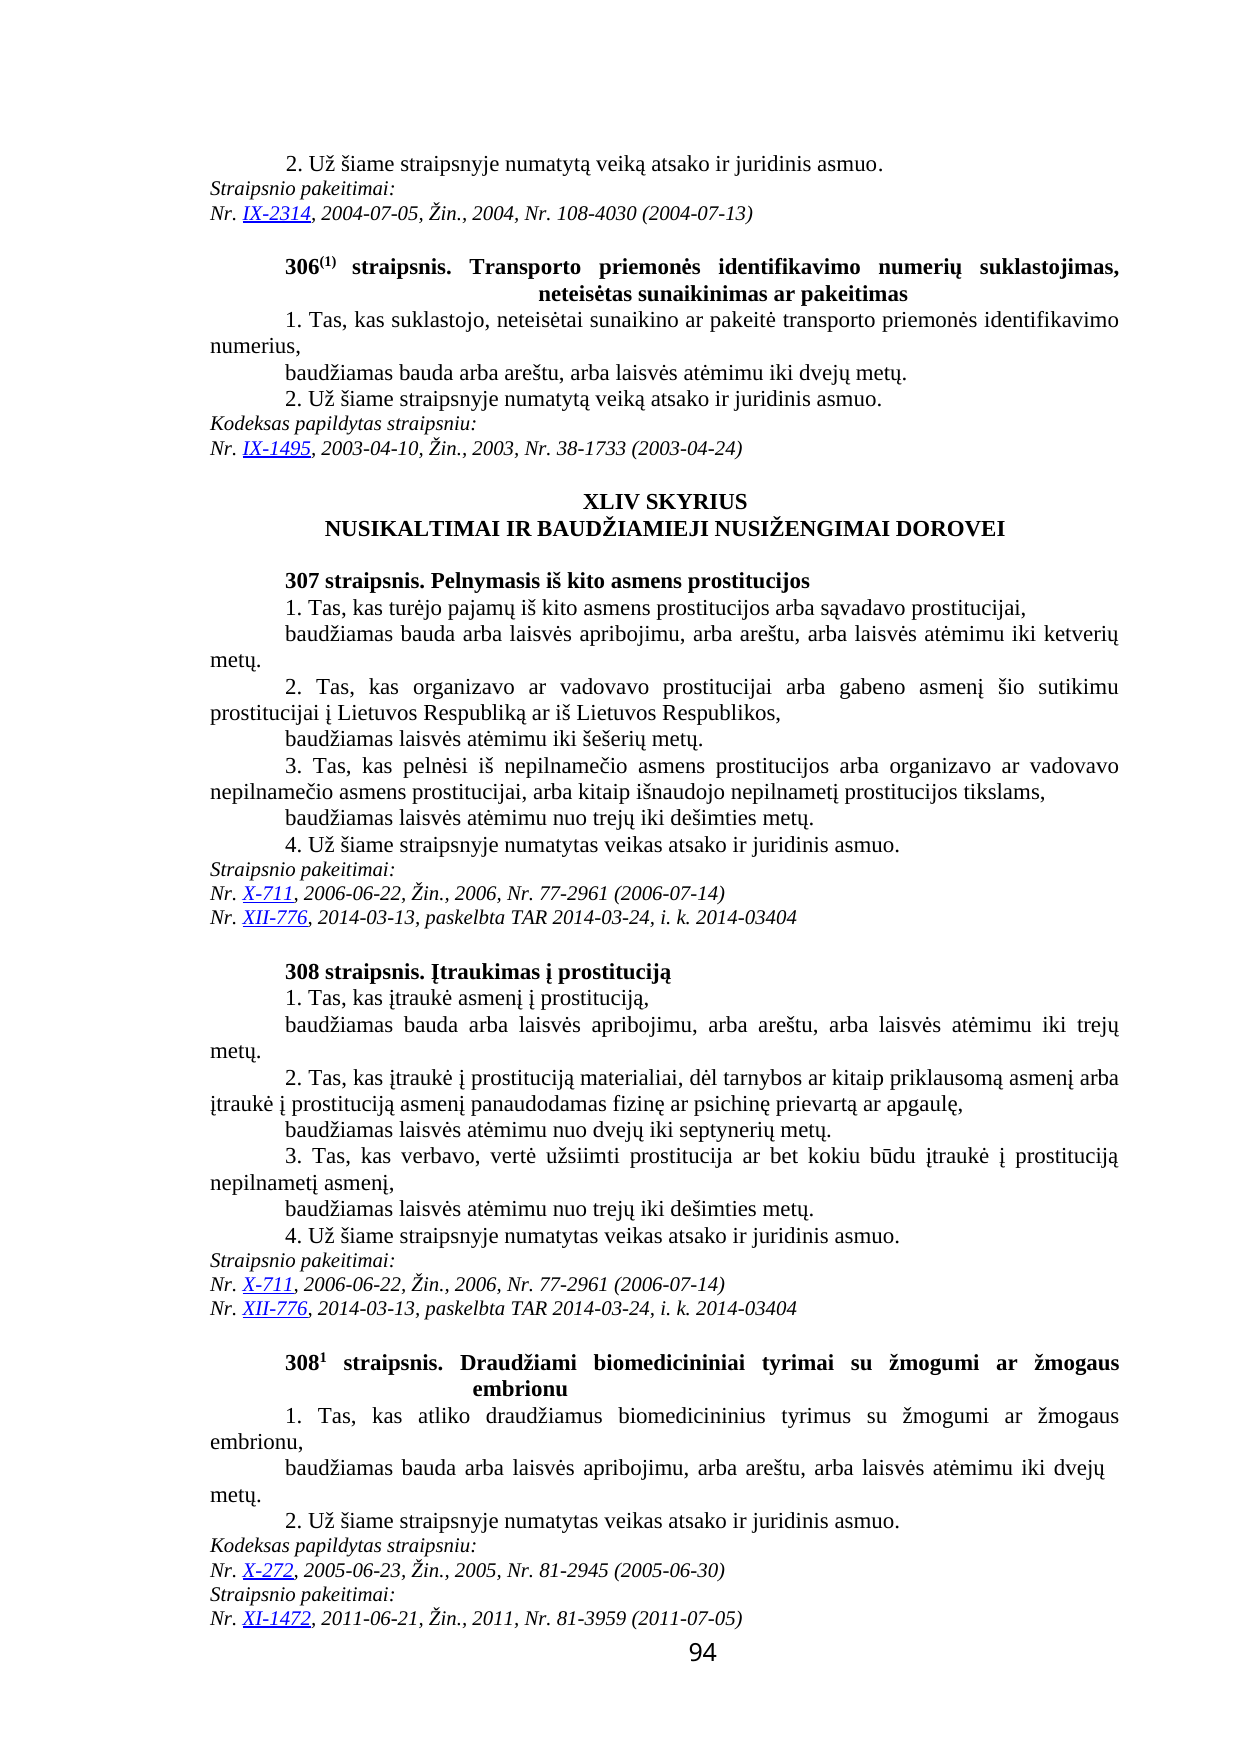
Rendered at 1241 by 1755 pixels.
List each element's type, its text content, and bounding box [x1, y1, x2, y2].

text 308 straipsnis. Įtraukimas į prostituciją [210, 958, 1120, 984]
text 4. Už šiame straipsnyje numatytas veikas atsako ir juridinis asmuo. [210, 831, 1120, 857]
text Nr. IX-1495, 2003-04-10, Žin., 2003, Nr. 38-1733 (2003-04-24) [210, 435, 1120, 459]
text baudžiamas laisvės atėmimu nuo trejų iki dešimties metų. [210, 1195, 1120, 1222]
text Kodeksas papildytas straipsniu: [210, 411, 1120, 435]
text 2. Už šiame straipsnyje numatytas veikas atsako ir juridinis asmuo. [210, 1507, 1120, 1533]
text baudžiamas bauda arba laisvės apribojimu, arba areštu, arba laisvės atėmimu iki ketverių metų. [210, 620, 1120, 673]
text Nr. X-711, 2006-06-22, Žin., 2006, Nr. 77-2961 (2006-07-14) [210, 881, 1120, 905]
text baudžiamas bauda arba laisvės apribojimu, arba areštu, arba laisvės atėmimu iki trejų metų. [210, 1011, 1120, 1063]
text 1. Tas, kas suklastojo, neteisėtai sunaikino ar pakeitė transporto priemonės identifikavimo numerius, [210, 306, 1120, 359]
text 2. Tas, kas organizavo ar vadovavo prostitucijai arba gabeno asmenį šio sutikimu prostitucijai į Lietuvos Respubliką ar iš Lietuvos Respublikos, [210, 673, 1120, 725]
text 1. Tas, kas turėjo pajamų iš kito asmens prostitucijos arba sąvadavo prostitucijai, [210, 594, 1120, 620]
text baudžiamas laisvės atėmimu iki šešerių metų. [210, 725, 1120, 752]
text 3081 straipsnis. Draudžiami biomedicininiai tyrimai su žmogumi ar žmogaus embrionu [285, 1349, 1120, 1402]
text baudžiamas bauda arba laisvės apribojimu, arba areštu, arba laisvės atėmimu iki dvejų metų. [210, 1454, 1106, 1507]
text 2. Už šiame straipsnyje numatytą veiką atsako ir juridinis asmuo. [210, 385, 1120, 411]
text Straipsnio pakeitimai: [210, 857, 1120, 881]
text NUSIKALTIMAI IR BAUDŽIAMIEJI NUSIŽENGIMAI DOROVEI [210, 514, 1120, 541]
text 306(1) straipsnis. Transporto priemonės identifikavimo numerių suklastojimas, neteisėtas sunaikinimas ar pakeitimas [285, 253, 1120, 306]
text 3. Tas, kas verbavo, vertė užsiimti prostitucija ar bet kokiu būdu įtraukė į prostituciją nepilnametį asmenį, [210, 1143, 1120, 1195]
text Nr. X-272, 2005-06-23, Žin., 2005, Nr. 81-2945 (2005-06-30) [210, 1557, 1120, 1582]
text Kodeksas papildytas straipsniu: [210, 1533, 1120, 1557]
text baudžiamas laisvės atėmimu nuo dvejų iki septynerių metų. [210, 1116, 1120, 1143]
text XLIV SKYRIUS [210, 488, 1120, 514]
text 1. Tas, kas atliko draudžiamus biomedicininius tyrimus su žmogumi ar žmogaus embrionu, [210, 1402, 1120, 1454]
text Straipsnio pakeitimai: [210, 176, 1120, 200]
text Straipsnio pakeitimai: [210, 1582, 1120, 1606]
text Nr. XII-776, 2014-03-13, paskelbta TAR 2014-03-24, i. k. 2014-03404 [210, 905, 1120, 929]
text baudžiamas laisvės atėmimu nuo trejų iki dešimties metų. [210, 804, 1120, 831]
text Straipsnio pakeitimai: [210, 1248, 1120, 1272]
text Nr. XI-1472, 2011-06-21, Žin., 2011, Nr. 81-3959 (2011-07-05) [210, 1606, 1120, 1630]
text 1. Tas, kas įtraukė asmenį į prostituciją, [210, 984, 1120, 1011]
text 4. Už šiame straipsnyje numatytas veikas atsako ir juridinis asmuo. [210, 1222, 1120, 1248]
text Nr. XII-776, 2014-03-13, paskelbta TAR 2014-03-24, i. k. 2014-03404 [210, 1296, 1120, 1320]
text Nr. X-711, 2006-06-22, Žin., 2006, Nr. 77-2961 (2006-07-14) [210, 1272, 1120, 1296]
text 3. Tas, kas pelnėsi iš nepilnamečio asmens prostitucijos arba organizavo ar vadovavo nepilnamečio asmens prostitucijai, arba kitaip išnaudojo nepilnametį prostitucijos tikslams, [210, 752, 1120, 804]
text 307 straipsnis. Pelnymasis iš kito asmens prostitucijos [210, 567, 1120, 594]
text 2. Už šiame straipsnyje numatytą veiką atsako ir juridinis asmuo. [210, 150, 1106, 176]
text Nr. IX-2314, 2004-07-05, Žin., 2004, Nr. 108-4030 (2004-07-13) [210, 200, 1120, 224]
text 2. Tas, kas įtraukė į prostituciją materialiai, dėl tarnybos ar kitaip priklausomą asmenį arba įtraukė į prostituciją asmenį panaudodamas fizinę ar psichinę prievartą ar apgaulę, [210, 1063, 1120, 1116]
text baudžiamas bauda arba areštu, arba laisvės atėmimu iki dvejų metų. [210, 359, 1120, 385]
